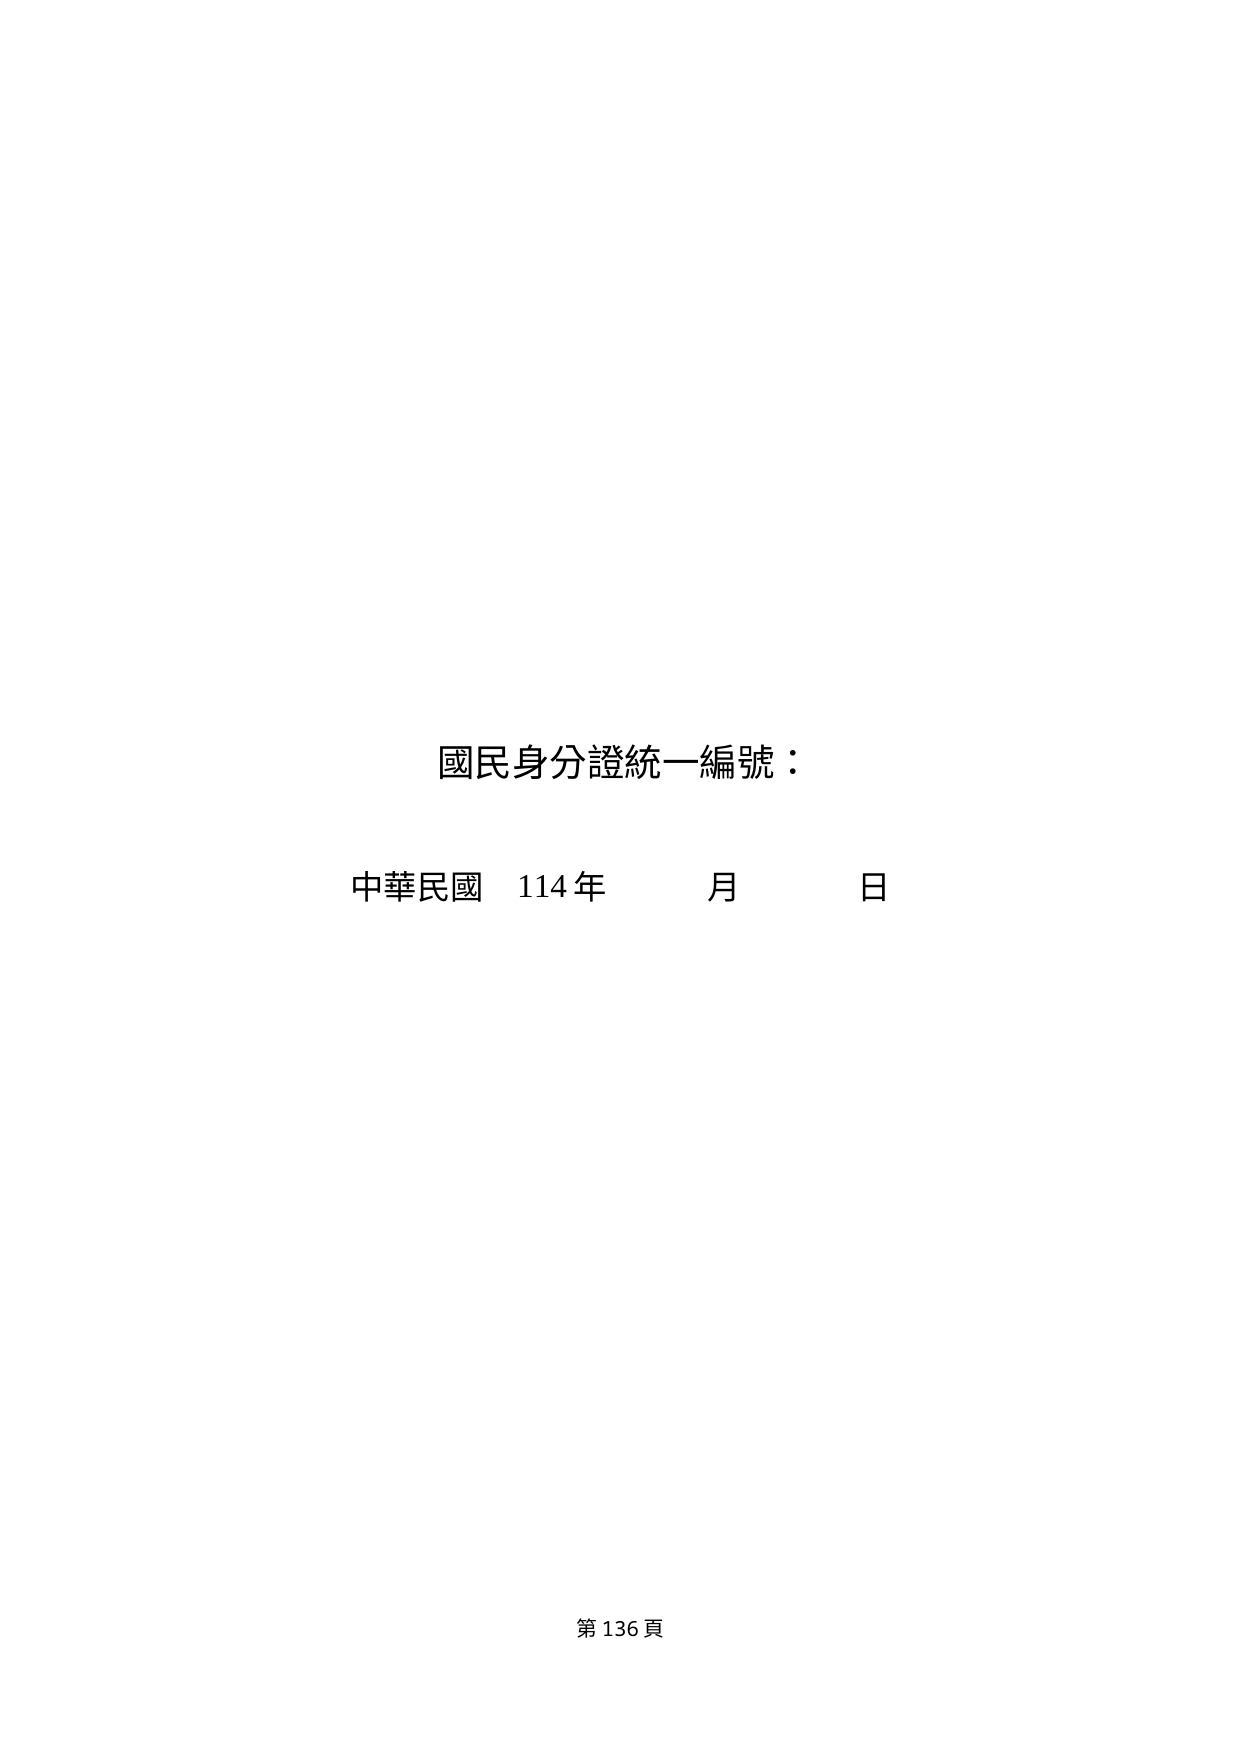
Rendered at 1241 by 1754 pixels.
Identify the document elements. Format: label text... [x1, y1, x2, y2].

text 中華民國 114年 月 日 [118, 843, 1122, 906]
text 國民身分證統一編號： [118, 718, 1122, 781]
